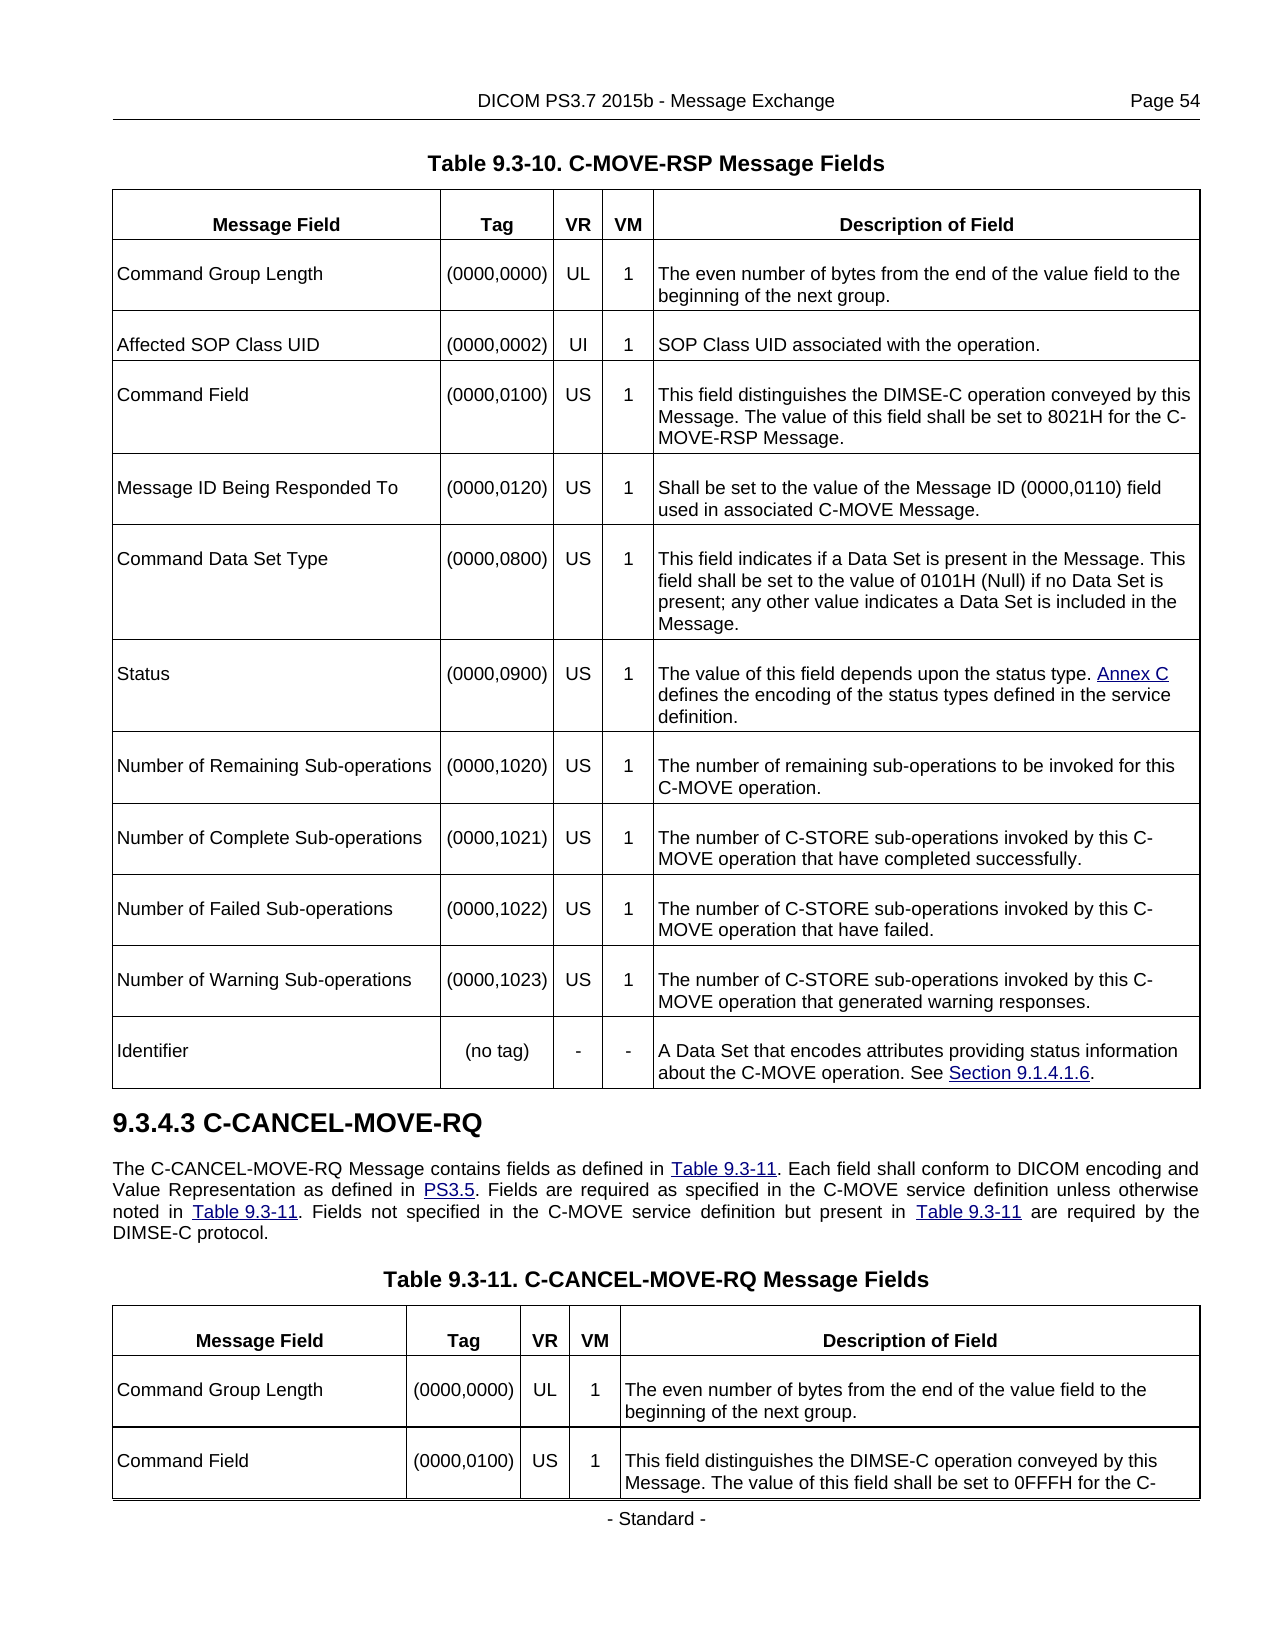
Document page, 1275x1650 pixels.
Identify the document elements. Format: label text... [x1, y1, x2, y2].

table_cell Command Field [113, 1428, 406, 1498]
table_cell (0000,0120) [441, 454, 553, 524]
table_cell Shall be set to the value of the Message ID (0000,0110) field used in associated C-MOVE Message. [654, 454, 1199, 524]
table_header Description of Field [654, 190, 1199, 239]
table_cell - [554, 1017, 602, 1087]
text The C-CANCEL-MOVE-RQ Message contains fields as defined in Table 9.3-11. Each field shall conform to DICOM encoding and Value Representation as defined in PS3.5. Fields are required as specified in the C-MOVE service definition unless otherwise noted in Table 9.3-11. Fields not specified in the C-MOVE service definition but present in Table 9.3-11 are required by the DIMSE-C protocol. [112, 1157, 1200, 1243]
table_cell (0000,0100) [441, 361, 553, 453]
table_cell UI [554, 311, 602, 360]
table_cell Command Data Set Type [113, 525, 440, 638]
table_cell Message ID Being Responded To [113, 454, 440, 524]
table_cell (0000,1023) [441, 946, 553, 1016]
table_header Message Field [113, 190, 440, 239]
table_cell (0000,0800) [441, 525, 553, 638]
table_cell (0000,1021) [441, 804, 553, 874]
table_cell (0000,0000) [407, 1356, 520, 1426]
table_cell US [521, 1428, 569, 1498]
table_cell The number of remaining sub-operations to be invoked for this C-MOVE operation. [654, 732, 1199, 802]
table_header Message Field [113, 1306, 406, 1355]
table_cell Number of Warning Sub-operations [113, 946, 440, 1016]
table_cell US [554, 804, 602, 874]
table_cell US [554, 946, 602, 1016]
table_header Tag [407, 1306, 520, 1355]
table_cell - [603, 1017, 653, 1087]
table_cell 1 [603, 732, 653, 802]
table_cell Number of Failed Sub-operations [113, 875, 440, 945]
table_cell 1 [603, 240, 653, 310]
table_cell This field distinguishes the DIMSE‑C operation conveyed by this Message. The value of this field shall be set to 0FFFH for the C- [621, 1428, 1199, 1498]
table_cell US [554, 732, 602, 802]
table_cell UL [554, 240, 602, 310]
table_cell This field indicates if a Data Set is present in the Message. This field shall be set to the value of 0101H (Null) if no Data Set is present; any other value indicates a Data Set is included in the Message. [654, 525, 1199, 638]
table_cell The even number of bytes from the end of the value field to the beginning of the next group. [621, 1356, 1199, 1426]
table_cell UL [521, 1356, 569, 1426]
table_cell Identifier [113, 1017, 440, 1087]
table_cell (0000,0900) [441, 640, 553, 731]
table_cell This field distinguishes the DIMSE‑C operation conveyed by this Message. The value of this field shall be set to 8021H for the C-MOVE-RSP Message. [654, 361, 1199, 453]
table_cell The number of C-STORE sub-operations invoked by this C-MOVE operation that have completed successfully. [654, 804, 1199, 874]
table_cell Status [113, 640, 440, 731]
table_header VR [521, 1306, 569, 1355]
table_cell (0000,0100) [407, 1428, 520, 1498]
table_cell 1 [603, 946, 653, 1016]
table_cell 1 [603, 640, 653, 731]
table_cell 1 [603, 525, 653, 638]
table_cell 1 [603, 361, 653, 453]
table_cell Number of Complete Sub-operations [113, 804, 440, 874]
text 9.3.4.3 C-CANCEL-MOVE-RQ [112, 1107, 1200, 1138]
table_cell A Data Set that encodes attributes providing status information about the C-MOVE operation. See Section 9.1.4.1.6. [654, 1017, 1199, 1087]
table_cell US [554, 361, 602, 453]
table_cell (0000,1022) [441, 875, 553, 945]
table_header VM [570, 1306, 620, 1355]
table_cell 1 [570, 1428, 620, 1498]
table_cell 1 [603, 875, 653, 945]
table_cell The value of this field depends upon the status type. Annex C defines the encoding of the status types defined in the service definition. [654, 640, 1199, 731]
table_cell (0000,0002) [441, 311, 553, 360]
table_cell US [554, 454, 602, 524]
table_header Tag [441, 190, 553, 239]
table_cell 1 [603, 804, 653, 874]
table_header VR [554, 190, 602, 239]
table_cell The even number of bytes from the end of the value field to the beginning of the next group. [654, 240, 1199, 310]
table_cell The number of C-STORE sub-operations invoked by this C-MOVE operation that have failed. [654, 875, 1199, 945]
table_cell The number of C-STORE sub-operations invoked by this C-MOVE operation that generated warning responses. [654, 946, 1199, 1016]
table_cell (0000,1020) [441, 732, 553, 802]
table_header VM [603, 190, 653, 239]
table_cell Command Group Length [113, 1356, 406, 1426]
table_cell 1 [603, 311, 653, 360]
table_cell (0000,0000) [441, 240, 553, 310]
table_cell (no tag) [441, 1017, 553, 1087]
table_cell Command Field [113, 361, 440, 453]
table_cell US [554, 525, 602, 638]
table_cell US [554, 875, 602, 945]
text Table 9.3-11. C-CANCEL-MOVE-RQ Message Fields [112, 1266, 1200, 1292]
table_cell Affected SOP Class UID [113, 311, 440, 360]
table_cell Command Group Length [113, 240, 440, 310]
table_cell 1 [570, 1356, 620, 1426]
table_cell SOP Class UID associated with the operation. [654, 311, 1199, 360]
text Table 9.3-10. C-MOVE-RSP Message Fields [112, 150, 1200, 176]
table_header Description of Field [621, 1306, 1199, 1355]
table_cell 1 [603, 454, 653, 524]
table_cell US [554, 640, 602, 731]
table_cell Number of Remaining Sub-operations [113, 732, 440, 802]
